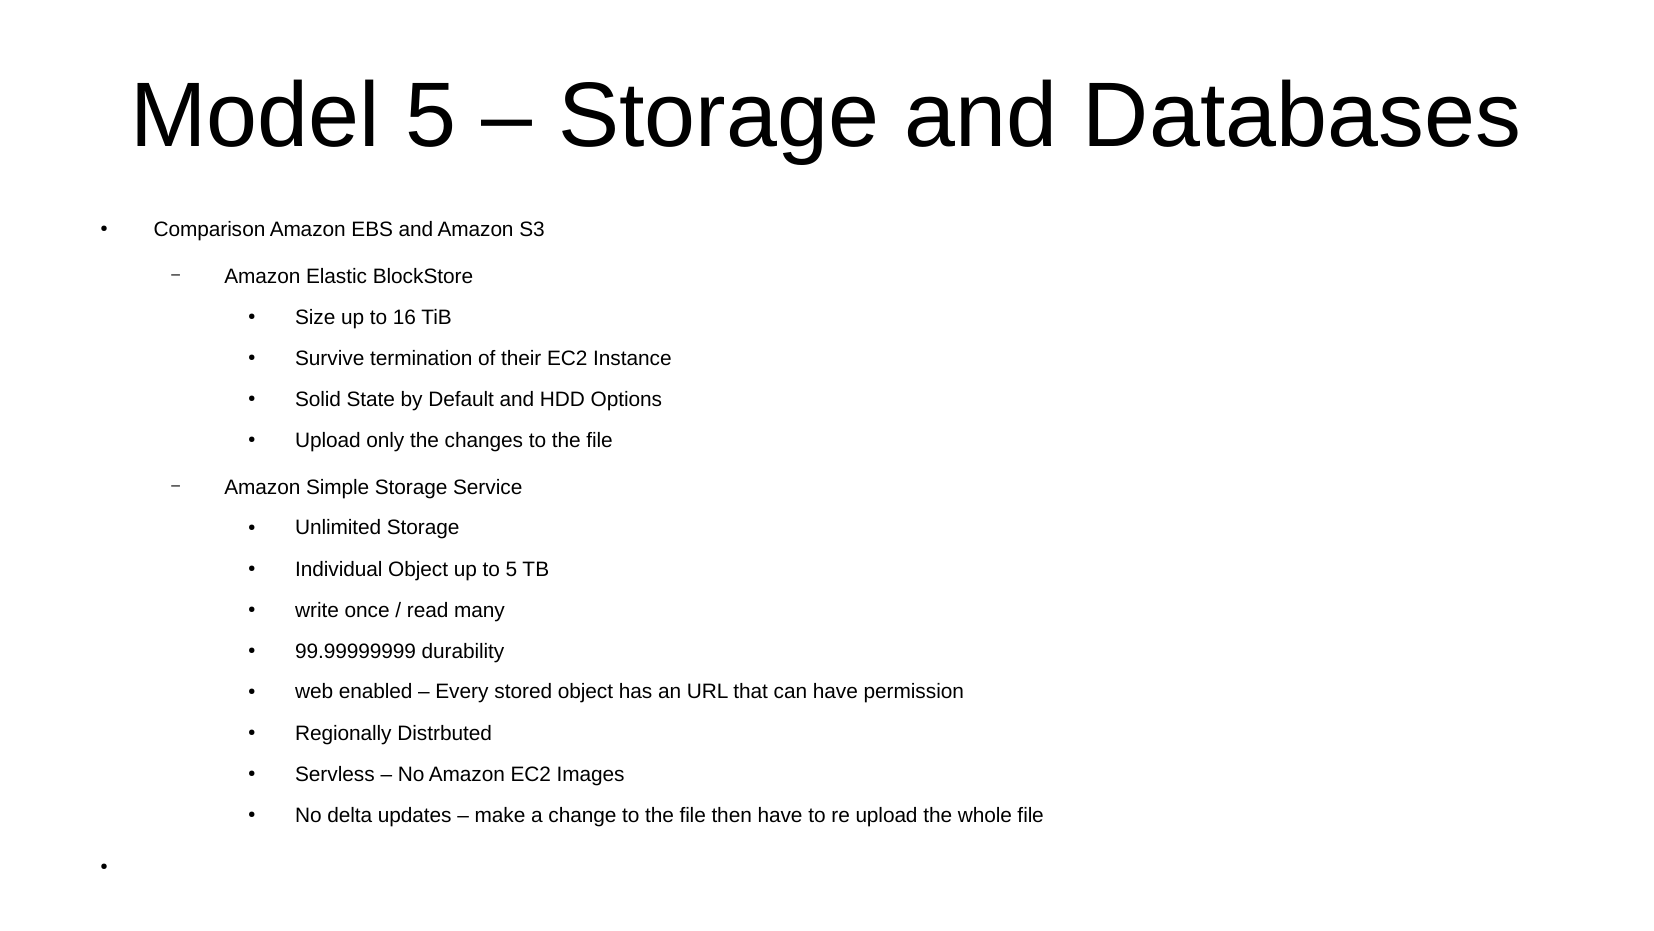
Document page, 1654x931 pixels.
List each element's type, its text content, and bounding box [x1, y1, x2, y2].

list Comparison Amazon EBS and Amazon S3 Amazon Elastic BlockStore Size up to 16 TiB Survive termination of their EC2 Instance Solid State by Default and HDD Options Upload only the changes to the file Amazon Simple Storage Service Unlimited Storage Individual Object up to 5 TB write once / read many 99.99999999 durability web enabled – Every stored object has an URL that can have permission Regionally Distrbuted Servless – No Amazon EC2 Images No delta updates – make a change to the file then have to re upload the whole file [82, 217, 1621, 886]
title Model 5 – Storage and Databases [82, 37, 1571, 193]
